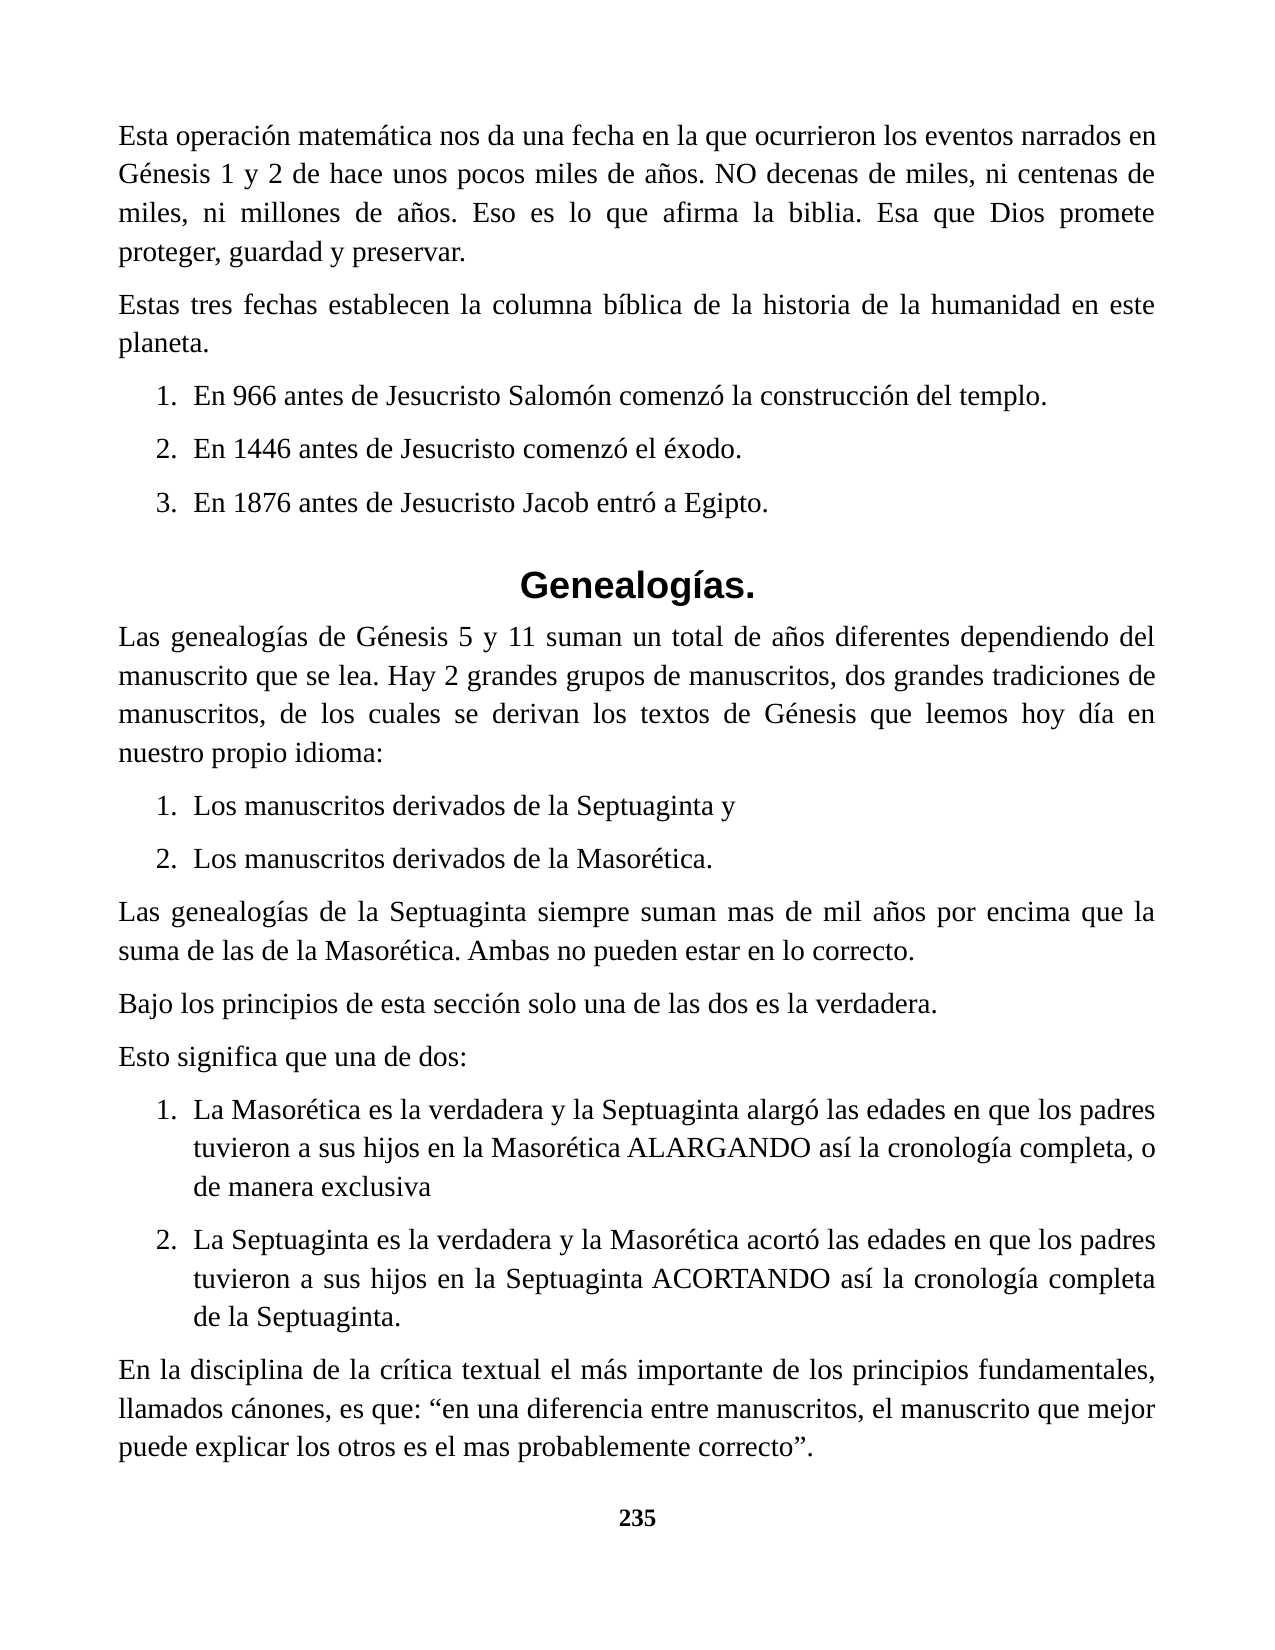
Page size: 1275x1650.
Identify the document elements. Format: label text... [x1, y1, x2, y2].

list La Septuaginta es la verdadera y la Masorética acortó las edades en que los padres tuvieron a sus hijos en la Septuaginta ACORTANDO así la cronología completa de la Septuaginta. [156, 1222, 1157, 1333]
list En 1446 antes de Jesucristo comenzó el éxodo. [156, 432, 1157, 465]
list Los manuscritos derivados de la Masorética. [156, 841, 1157, 874]
subtitle Genealogías. [118, 563, 1157, 607]
text Estas tres fechas establecen la columna bíblica de la historia de la humanidad en este planeta. [118, 287, 1157, 359]
list En 966 antes de Jesucristo Salomón comenzó la construcción del templo. [156, 378, 1157, 412]
list En 1876 antes de Jesucristo Jacob entró a Egipto. [156, 485, 1157, 518]
text Esta operación matemática nos da una fecha en la que ocurrieron los eventos narrados en Génesis 1 y 2 de hace unos pocos miles de años. NO decenas de miles, ni centenas de miles, ni millones de años. Eso es lo que afirma la biblia. Esa que Dios promete proteger, guardad y preservar. [118, 118, 1157, 267]
text Bajo los principios de esta sección solo una de las dos es la verdadera. [118, 986, 1157, 1019]
text Las genealogías de la Septuaginta siempre suman mas de mil años por encima que la suma de las de la Masorética. Ambas no pueden estar en lo correcto. [118, 894, 1157, 966]
text Las genealogías de Génesis 5 y 11 suman un total de años diferentes dependiendo del manuscrito que se lea. Hay 2 grandes grupos de manuscritos, dos grandes tradiciones de manuscritos, de los cuales se derivan los textos de Génesis que leemos hoy día en nuestro propio idioma: [118, 619, 1157, 768]
list La Masorética es la verdadera y la Septuaginta alargó las edades en que los padres tuvieron a sus hijos en la Masorética ALARGANDO así la cronología completa, o de manera exclusiva [156, 1092, 1157, 1203]
text En la disciplina de la crítica textual el más importante de los principios fundamentales, llamados cánones, es que: “en una diferencia entre manuscritos, el manuscrito que mejor puede explicar los otros es el mas probablemente correcto”. [118, 1352, 1157, 1463]
list Los manuscritos derivados de la Septuaginta y [156, 788, 1157, 821]
text Esto significa que una de dos: [118, 1039, 1157, 1072]
